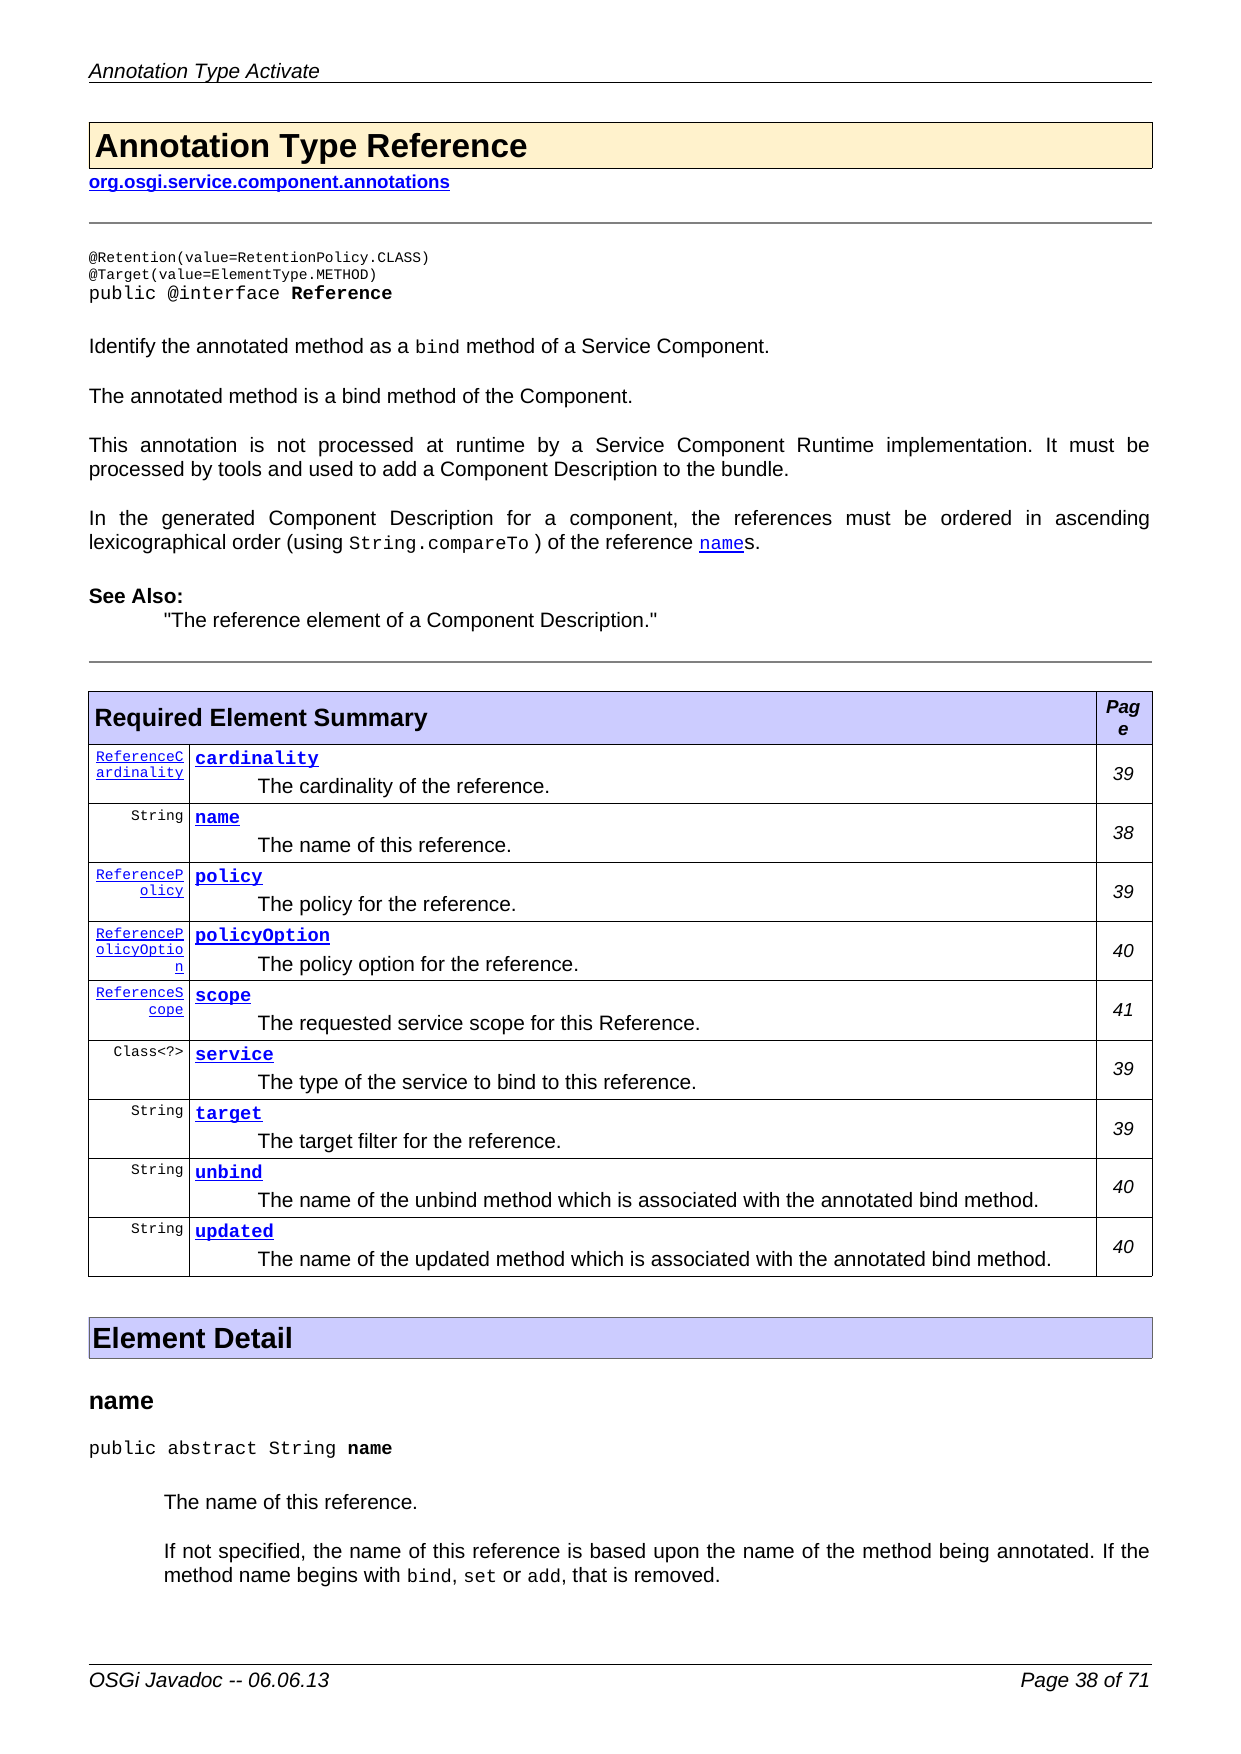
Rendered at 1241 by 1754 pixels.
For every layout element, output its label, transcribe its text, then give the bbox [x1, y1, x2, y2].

table_cell service The type of the service to bind to this reference. [190, 1041, 1096, 1098]
subtitle Element Detail [90, 1318, 1152, 1358]
text If not specified, the name of this reference is based upon the name of the method being annotated. If the method name begins with bind, set or add, that is removed. [163, 1538, 1152, 1588]
table_cell String [89, 1218, 189, 1276]
text The name of this reference. [163, 1489, 1152, 1513]
text The annotated method is a bind method of the Component. [88, 384, 1152, 408]
text @Retention(value=RetentionPolicy.CLASS) @Target(value=ElementType.METHOD) public @interface Reference [88, 250, 1152, 305]
text "The reference element of a Component Description." [163, 608, 1152, 632]
table_cell Class<?> [89, 1041, 189, 1098]
table_cell [1097, 981, 1152, 1039]
table_cell [1097, 804, 1152, 862]
table_cell updated The name of the updated method which is associated with the annotated bind method. [190, 1218, 1096, 1276]
table_cell scope The requested service scope for this Reference. [190, 981, 1096, 1039]
table_header Page [1097, 692, 1152, 744]
table_cell [1097, 1159, 1152, 1217]
table_cell cardinality The cardinality of the reference. [190, 745, 1096, 803]
table_cell ReferenceScope [89, 981, 189, 1039]
table_cell policyOption The policy option for the reference. [190, 922, 1096, 980]
table_cell String [89, 1159, 189, 1217]
table_cell unbind The name of the unbind method which is associated with the annotated bind method. [190, 1159, 1096, 1217]
subtitle name [88, 1386, 1152, 1415]
table_cell [1097, 745, 1152, 803]
table_cell [1097, 1041, 1152, 1098]
text In the generated Component Description for a component, the references must be ordered in ascending lexicographical order (using String.compareTo ) of the reference names. [88, 506, 1152, 555]
text Identify the annotated method as a bind method of a Service Component. [88, 334, 1152, 359]
table_cell ReferencePolicy [89, 863, 189, 921]
table_cell String [89, 1100, 189, 1158]
table_cell ReferenceCardinality [89, 745, 189, 803]
subtitle Annotation Type Reference [90, 123, 1152, 168]
table_cell String [89, 804, 189, 862]
table_cell [1097, 1100, 1152, 1158]
text This annotation is not processed at runtime by a Service Component Runtime implementation. It must be processed by tools and used to add a Component Description to the bundle. [88, 433, 1152, 481]
table_header Required Element Summary [89, 692, 1096, 744]
text See Also: [88, 584, 1152, 608]
text public abstract String name [88, 1439, 1152, 1460]
table_cell ReferencePolicyOption [89, 922, 189, 980]
table_cell [1097, 863, 1152, 921]
table_cell [1097, 922, 1152, 980]
table_cell name The name of this reference. [190, 804, 1096, 862]
text org.osgi.service.component.annotations [88, 171, 1152, 193]
table_cell [1097, 1218, 1152, 1276]
table_cell target The target filter for the reference. [190, 1100, 1096, 1158]
table_cell policy The policy for the reference. [190, 863, 1096, 921]
